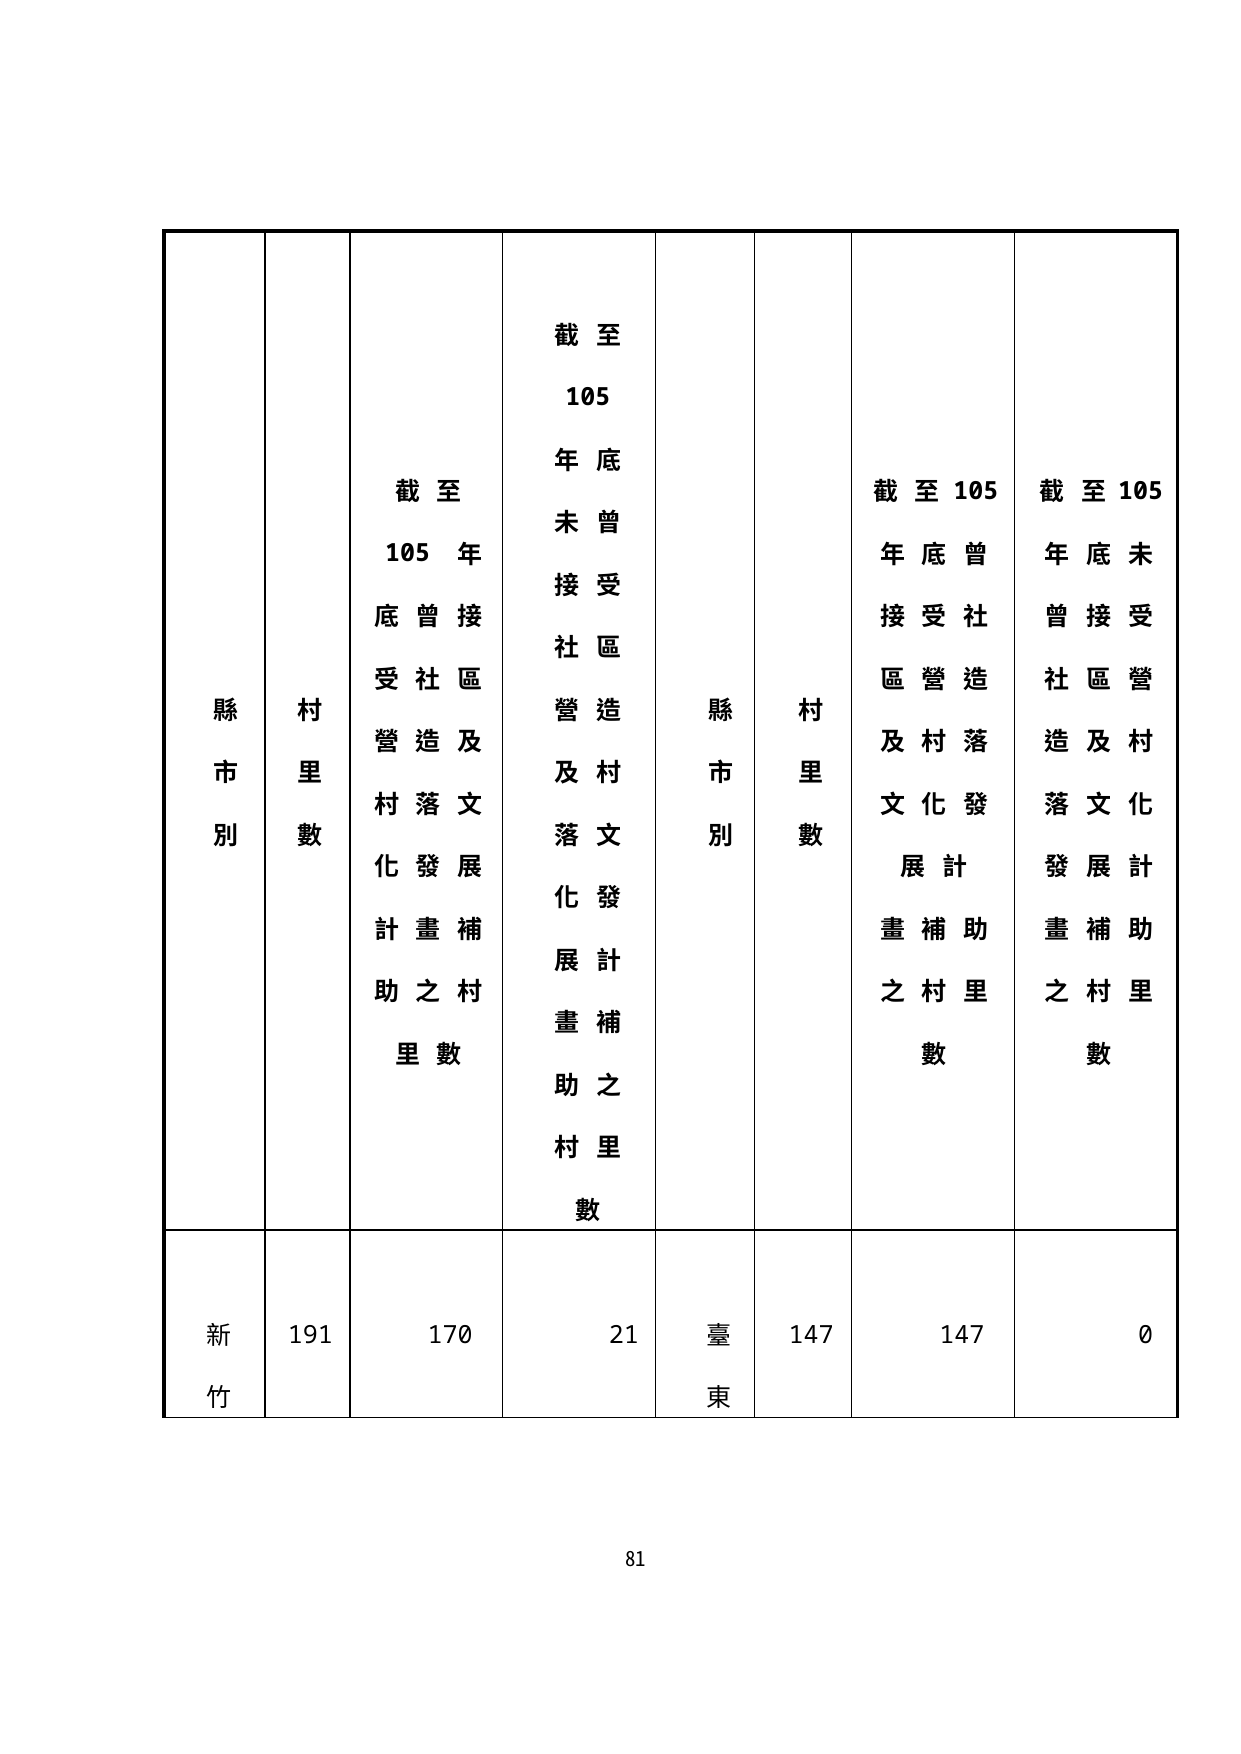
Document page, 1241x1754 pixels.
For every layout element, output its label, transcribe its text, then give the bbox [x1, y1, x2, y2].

table_cell 191 [266, 1231, 349, 1417]
table_cell 21 [503, 1231, 655, 1417]
table_header 截至105年底曾接受社區營造及村落文化發展計畫補助之村里數 [351, 233, 502, 1229]
table_header 截至105年底曾接受社區營造及村落文化發展計 畫補助之村里數 [852, 233, 1014, 1229]
table_cell 0 [1015, 1231, 1176, 1417]
table_header 截至105年底未曾接受社區營造及村落文化發展計畫補助之村里數 [1015, 233, 1176, 1229]
table_cell 新竹 [166, 1231, 264, 1417]
table_cell 147 [852, 1231, 1014, 1417]
table_header 村里數 [266, 233, 349, 1229]
table_header 截至105年底未曾接受社區營造及村落文化發展計畫補助之村里數 [503, 233, 655, 1229]
table_header 縣市別 [166, 233, 264, 1229]
table_cell 147 [755, 1231, 851, 1417]
table_header 縣市別 [656, 233, 754, 1229]
table_cell 170 [351, 1231, 502, 1417]
table_header 村里數 [755, 233, 851, 1229]
table_cell 臺東 [656, 1231, 754, 1417]
